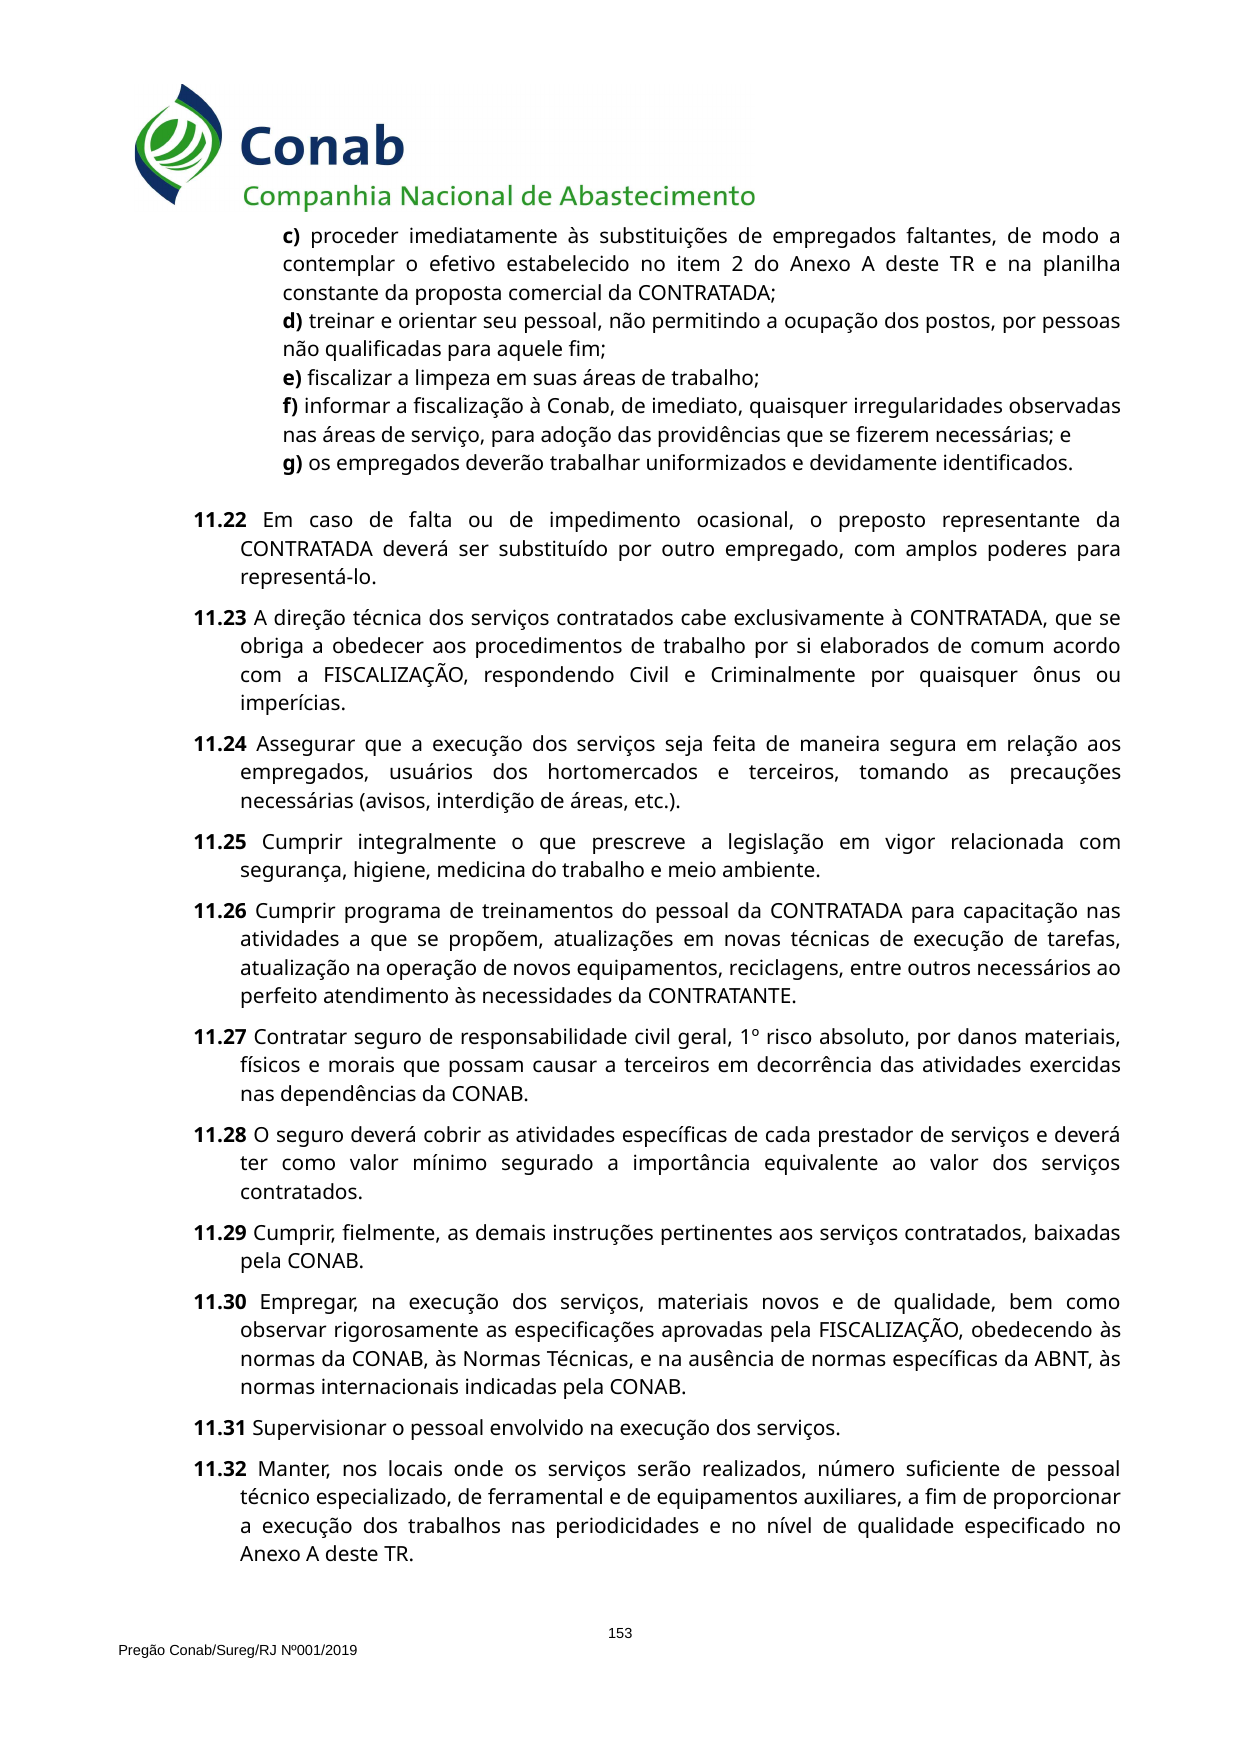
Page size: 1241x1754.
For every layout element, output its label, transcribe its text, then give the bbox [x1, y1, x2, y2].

text 11.22 Em caso de falta ou de impedimento ocasional, o preposto representante da CONTRATADA deverá ser substituído por outro empregado, com amplos poderes para representá-lo. [193, 505, 1122, 591]
text 11.28 O seguro deverá cobrir as atividades específicas de cada prestador de serviços e deverá ter como valor mínimo segurado a importância equivalente ao valor dos serviços contratados. [193, 1120, 1122, 1205]
list f) informar a fiscalização à Conab, de imediato, quaisquer irregularidades observadas nas áreas de serviço, para adoção das providências que se fizerem necessárias; e [191, 391, 1122, 448]
text 11.27 Contratar seguro de responsabilidade civil geral, 1º risco absoluto, por danos materiais, físicos e morais que possam causar a terceiros em decorrência das atividades exercidas nas dependências da CONAB. [193, 1022, 1122, 1107]
text 11.30 Empregar, na execução dos serviços, materiais novos e de qualidade, bem como observar rigorosamente as especificações aprovadas pela FISCALIZAÇÃO, obedecendo às normas da CONAB, às Normas Técnicas, e na ausência de normas específicas da ABNT, às normas internacionais indicadas pela CONAB. [193, 1287, 1122, 1401]
list g) os empregados deverão trabalhar uniformizados e devidamente identificados. [191, 448, 1122, 477]
text 11.32 Manter, nos locais onde os serviços serão realizados, número suficiente de pessoal técnico especializado, de ferramental e de equipamentos auxiliares, a fim de proporcionar a execução dos trabalhos nas periodicidades e no nível de qualidade especificado no Anexo A deste TR. [193, 1454, 1122, 1568]
text 11.25 Cumprir integralmente o que prescreve a legislação em vigor relacionada com segurança, higiene, medicina do trabalho e meio ambiente. [193, 827, 1122, 884]
text 11.31 Supervisionar o pessoal envolvido na execução dos serviços. [193, 1413, 1122, 1441]
list c) proceder imediatamente às substituições de empregados faltantes, de modo a contemplar o efetivo estabelecido no item 2 do Anexo A deste TR e na planilha constante da proposta comercial da CONTRATADA; [191, 221, 1122, 306]
list d) treinar e orientar seu pessoal, não permitindo a ocupação dos postos, por pessoas não qualificadas para aquele fim; [191, 306, 1122, 363]
text 11.29 Cumprir, fielmente, as demais instruções pertinentes aos serviços contratados, baixadas pela CONAB. [193, 1218, 1122, 1274]
list e) fiscalizar a limpeza em suas áreas de trabalho; [191, 363, 1122, 391]
text 11.24 Assegurar que a execução dos serviços seja feita de maneira segura em relação aos empregados, usuários dos hortomercados e terceiros, tomando as precauções necessárias (avisos, interdição de áreas, etc.). [193, 729, 1122, 814]
picture [134, 84, 755, 212]
text 11.23 A direção técnica dos serviços contratados cabe exclusivamente à CONTRATADA, que se obriga a obedecer aos procedimentos de trabalho por si elaborados de comum acordo com a FISCALIZAÇÃO, respondendo Civil e Criminalmente por quaisquer ônus ou imperícias. [193, 603, 1122, 717]
text 11.26 Cumprir programa de treinamentos do pessoal da CONTRATADA para capacitação nas atividades a que se propõem, atualizações em novas técnicas de execução de tarefas, atualização na operação de novos equipamentos, reciclagens, entre outros necessários ao perfeito atendimento às necessidades da CONTRATANTE. [193, 896, 1122, 1010]
